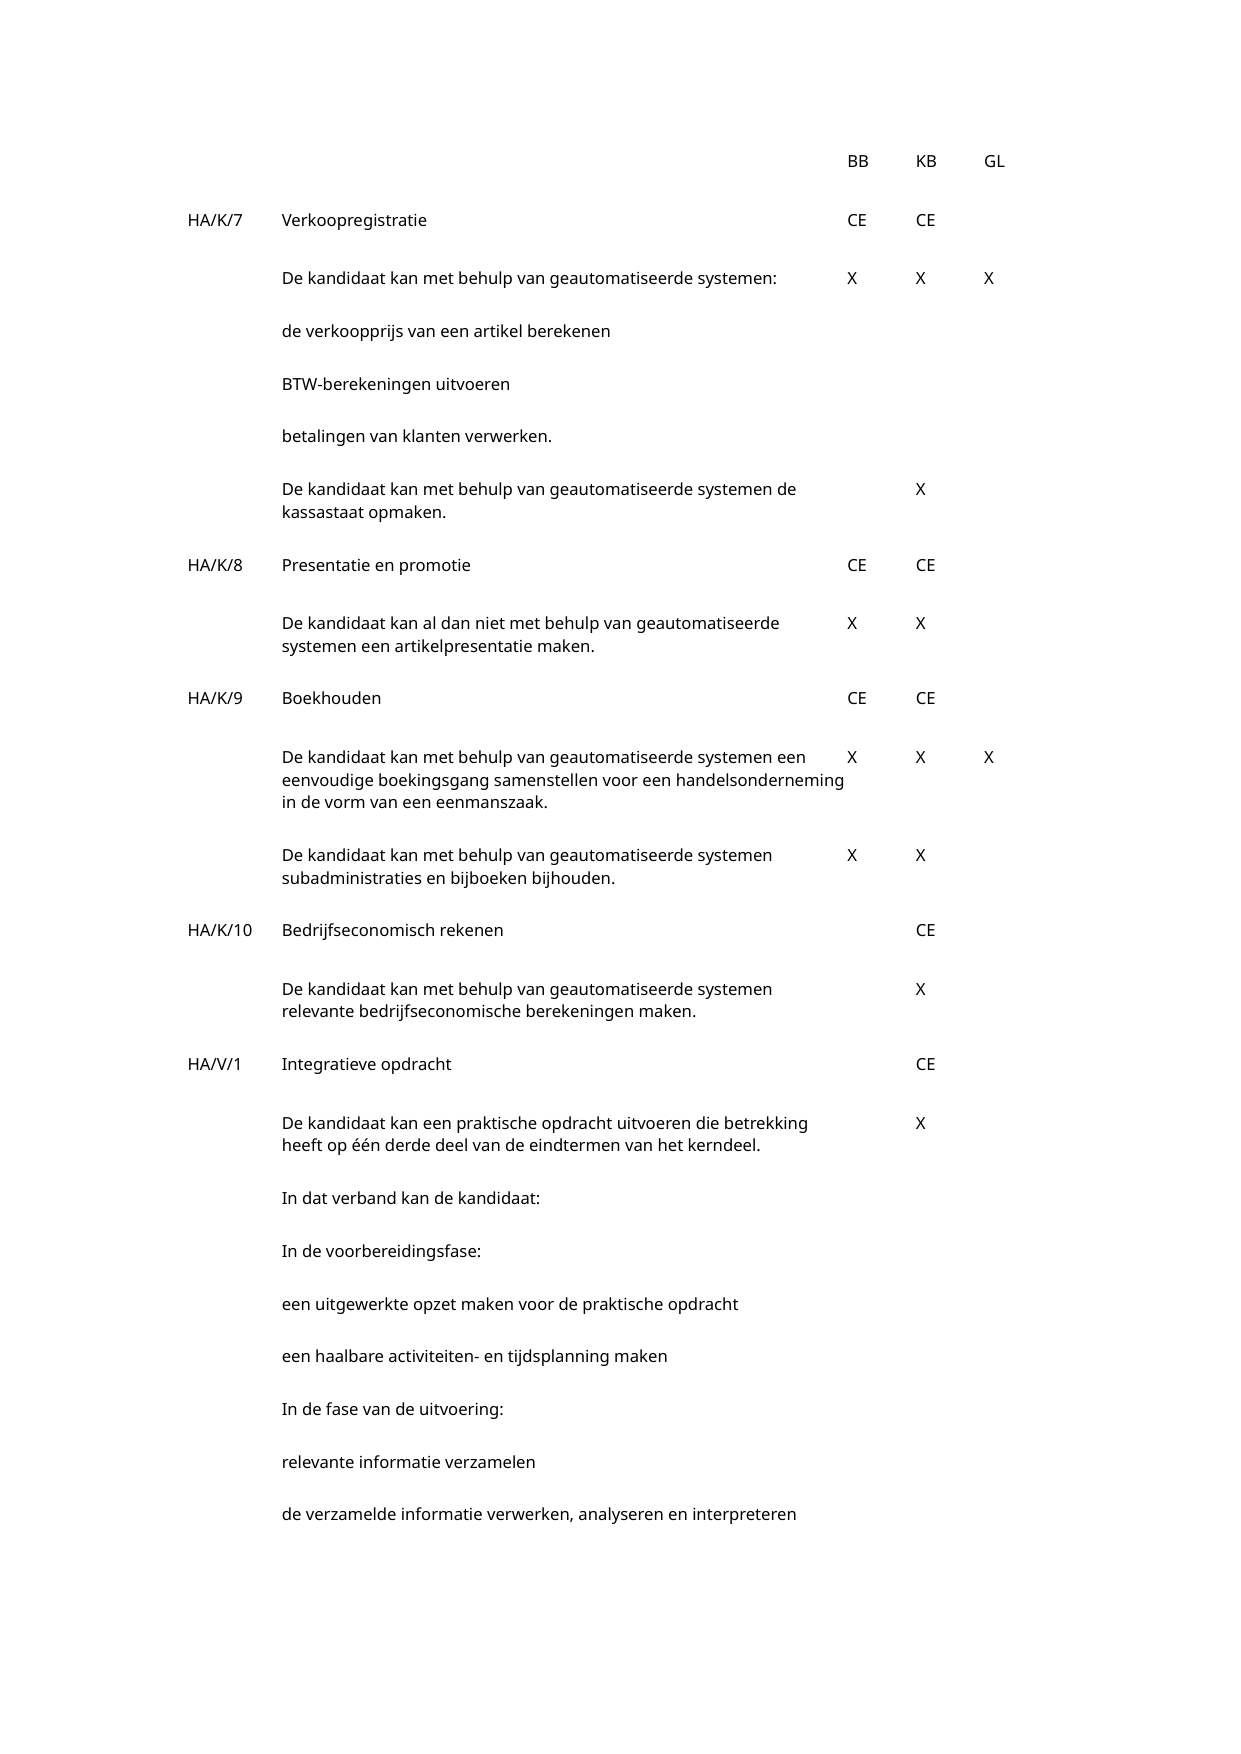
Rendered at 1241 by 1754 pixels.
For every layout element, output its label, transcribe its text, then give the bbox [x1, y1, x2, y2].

table_cell X [984, 267, 1053, 478]
table_cell De kandidaat kan met behulp van geautomatiseerde systemen relevante bedrijfseconomische berekeningen maken. [282, 978, 847, 1053]
table_cell X [916, 267, 984, 478]
table_cell [847, 978, 916, 1053]
table_cell X [916, 745, 984, 843]
table_cell Presentatie en promotie [282, 553, 847, 612]
table_cell [984, 919, 1053, 977]
table_cell X [916, 844, 984, 919]
table_cell [847, 478, 916, 553]
table_cell HA/K/9 [188, 687, 282, 745]
table_cell X [847, 612, 916, 687]
table_cell [188, 612, 282, 687]
table_header GL [984, 150, 1053, 208]
table_cell CE [847, 687, 916, 745]
table_cell [984, 1053, 1053, 1111]
table_cell HA/K/8 [188, 553, 282, 612]
table_cell [984, 687, 1053, 745]
table_cell [188, 1111, 282, 1556]
table_header [188, 150, 282, 208]
table_header BB [847, 150, 916, 208]
table_cell [984, 978, 1053, 1053]
table_cell Verkoopregistratie [282, 209, 847, 267]
table_cell [984, 1111, 1053, 1556]
table_cell X [847, 844, 916, 919]
table_cell [847, 1053, 916, 1111]
table_cell [188, 478, 282, 553]
table_cell [984, 553, 1053, 612]
table_cell [188, 745, 282, 843]
table_cell [847, 919, 916, 977]
table_cell CE [916, 1053, 984, 1111]
table_cell [984, 844, 1053, 919]
table_cell X [916, 478, 984, 553]
table_cell [984, 478, 1053, 553]
table_cell CE [847, 209, 916, 267]
table_cell De kandidaat kan al dan niet met behulp van geautomatiseerde systemen een artikelpresentatie maken. [282, 612, 847, 687]
table_cell De kandidaat kan met behulp van geautomatiseerde systemen een eenvoudige boekingsgang samenstellen voor een handelsonderneming in de vorm van een eenmanszaak. [282, 745, 847, 843]
table_cell [984, 209, 1053, 267]
table_cell CE [916, 209, 984, 267]
table_cell HA/V/1 [188, 1053, 282, 1111]
table_cell CE [916, 919, 984, 977]
table_cell [188, 844, 282, 919]
table_cell De kandidaat kan een praktische opdracht uitvoeren die betrekking heeft op één derde deel van de eindtermen van het kerndeel. In dat verband kan de kandidaat: In de voorbereidingsfase: een uitgewerkte opzet maken voor de praktische opdracht een haalbare activiteiten- en tijdsplanning maken In de fase van de uitvoering: relevante informatie verzamelen de verzamelde informatie verwerken, analyseren en interpreteren [282, 1111, 847, 1556]
table_cell De kandidaat kan met behulp van geautomatiseerde systemen de kassastaat opmaken. [282, 478, 847, 553]
table_cell [847, 1111, 916, 1556]
table_cell HA/K/7 [188, 209, 282, 267]
table_cell [984, 612, 1053, 687]
table_cell X [847, 745, 916, 843]
table_cell HA/K/10 [188, 919, 282, 977]
table_cell De kandidaat kan met behulp van geautomatiseerde systemen: de verkoopprijs van een artikel berekenen BTW-berekeningen uitvoeren betalingen van klanten verwerken. [282, 267, 847, 478]
table_cell X [847, 267, 916, 478]
table_cell X [916, 612, 984, 687]
table_cell Integratieve opdracht [282, 1053, 847, 1111]
table_cell Bedrijfseconomisch rekenen [282, 919, 847, 977]
table_cell De kandidaat kan met behulp van geautomatiseerde systemen subadministraties en bijboeken bijhouden. [282, 844, 847, 919]
table_cell CE [916, 687, 984, 745]
table_cell X [916, 1111, 984, 1556]
table_cell X [984, 745, 1053, 843]
table_cell [188, 267, 282, 478]
table_cell X [916, 978, 984, 1053]
table_header KB [916, 150, 984, 208]
table_cell CE [916, 553, 984, 612]
table_header [282, 150, 847, 208]
table_cell [188, 978, 282, 1053]
table_cell Boekhouden [282, 687, 847, 745]
table_cell CE [847, 553, 916, 612]
